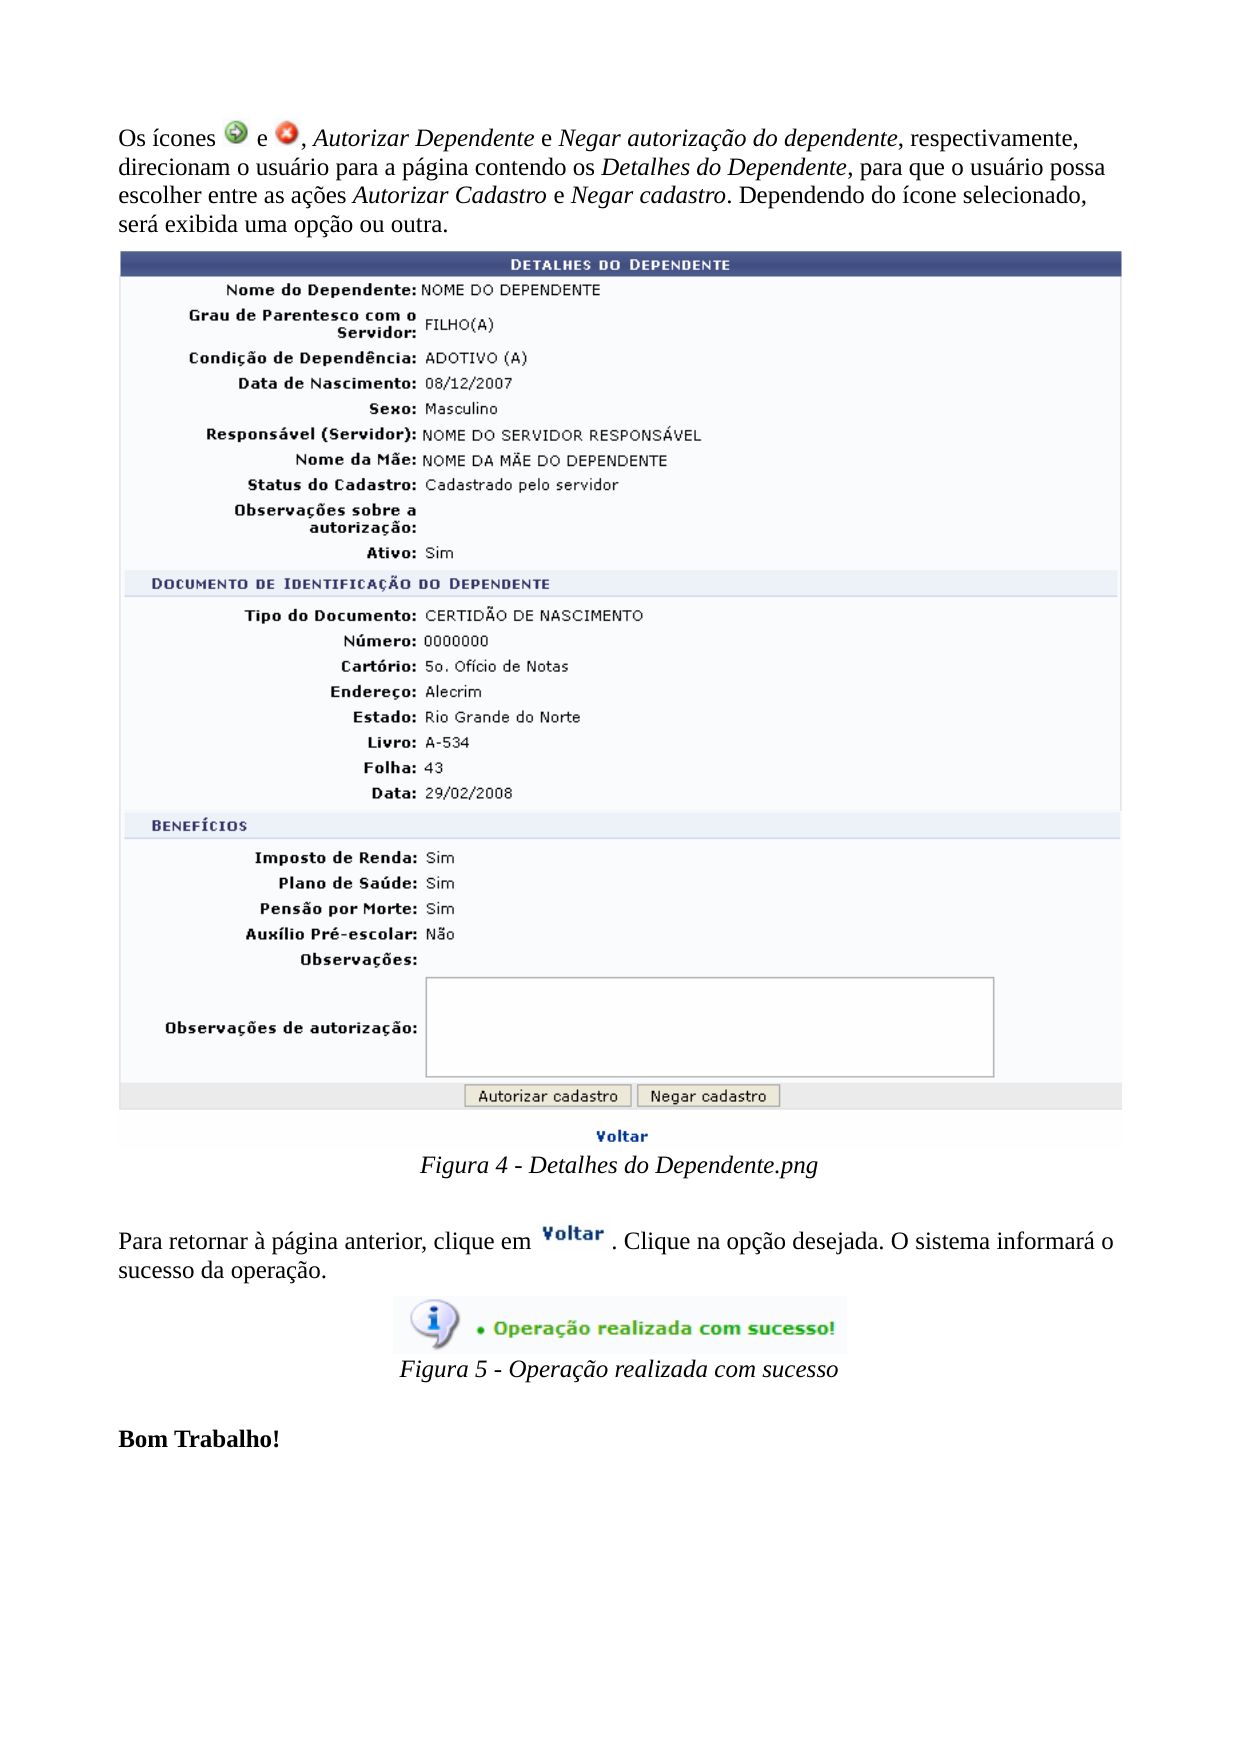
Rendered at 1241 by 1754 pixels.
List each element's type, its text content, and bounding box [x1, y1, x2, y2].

text Bom Trabalho! [118, 1424, 1122, 1453]
text Figura 4 - Detalhes do Dependente.png [118, 1150, 1122, 1178]
text Figura 5 - Operação realizada com sucesso [393, 1354, 847, 1383]
picture [537, 1219, 612, 1250]
picture [222, 118, 251, 147]
picture [392, 1296, 848, 1354]
text Os ícones e , Autorizar Dependente e Negar autorização do dependente, respectivamente, direcionam o usuário para a página contendo os Detalhes do Dependente, para que o usuário possa escolher entre as ações Autorizar Cadastro e Negar cadastro. Dependendo do ícone selecionado, será exibida uma opção ou outra. [118, 118, 1122, 238]
picture [274, 118, 301, 147]
text Para retornar à página anterior, clique em . Clique na opção desejada. O sistema informará o sucesso da operação. [118, 1220, 1122, 1283]
picture [118, 250, 1123, 1150]
